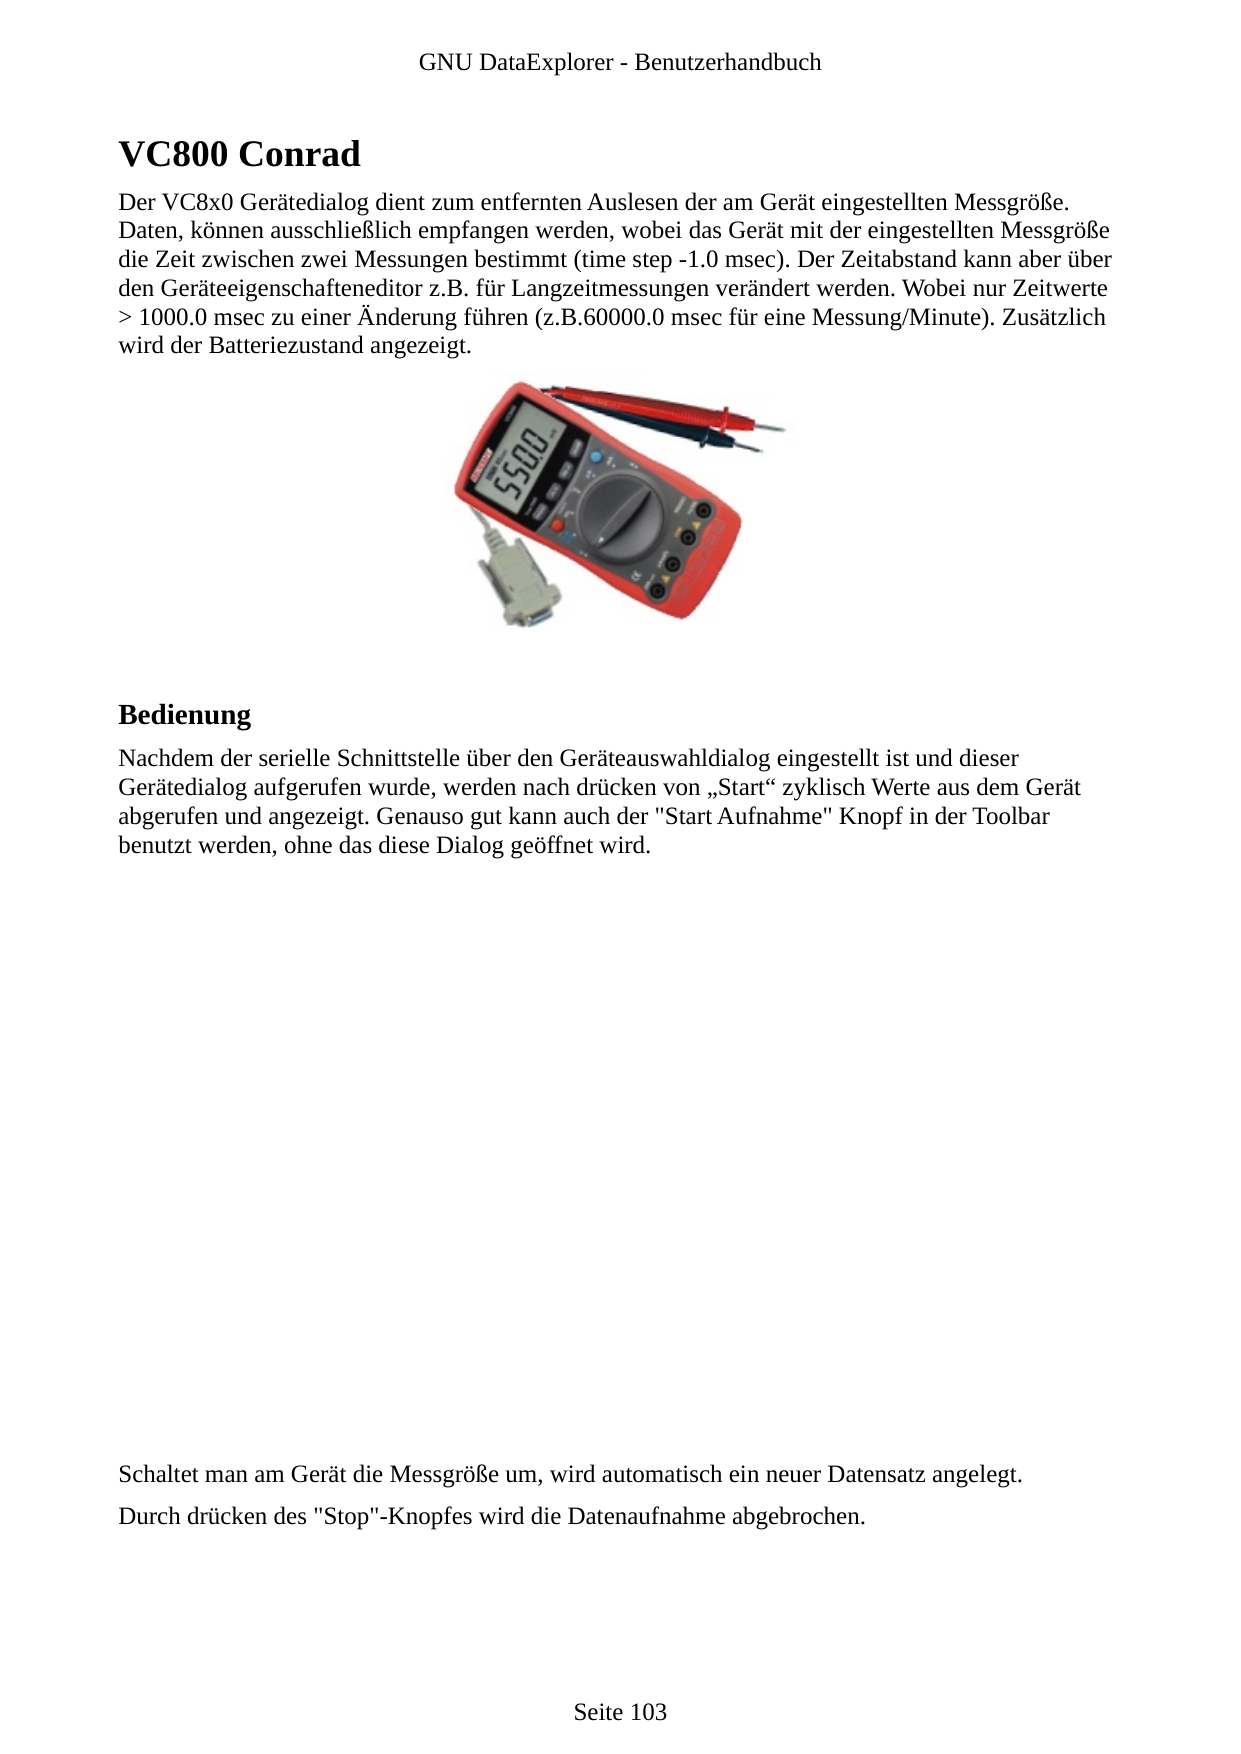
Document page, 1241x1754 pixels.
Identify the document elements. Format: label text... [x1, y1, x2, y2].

subtitle Bedienung [118, 697, 1122, 731]
text Schaltet man am Gerät die Messgröße um, wird automatisch ein neuer Datensatz angelegt. [118, 1459, 1122, 1488]
text Durch drücken des "Stop"-Knopfes wird die Datenaufnahme abgebrochen. [118, 1501, 1122, 1529]
subtitle VC800 Conrad [118, 131, 1122, 174]
text Nachdem der serielle Schnittstelle über den Geräteauswahldialog eingestellt ist und dieser Gerätedialog aufgerufen wurde, werden nach drücken von „Start“ zyklisch Werte aus dem Gerät abgerufen und angezeigt. Genauso gut kann auch der "Start Aufnahme" Knopf in der Toolbar benutzt werden, ohne das diese Dialog geöffnet wird. [118, 743, 1122, 858]
text Der VC8x0 Gerätedialog dient zum entfernten Auslesen der am Gerät eingestellten Messgröße. Daten, können ausschließlich empfangen werden, wobei das Gerät mit der eingestellten Messgröße die Zeit zwischen zwei Messungen bestimmt (time step -1.0 msec). Der Zeitabstand kann aber über den Geräteeigenschafteneditor z.B. für Langzeitmessungen verändert werden. Wobei nur Zeitwerte > 1000.0 msec zu einer Änderung führen (z.B.60000.0 msec für eine Messung/Minute). Zusätzlich wird der Batteriezustand angezeigt. [118, 187, 1122, 359]
picture [444, 371, 796, 632]
